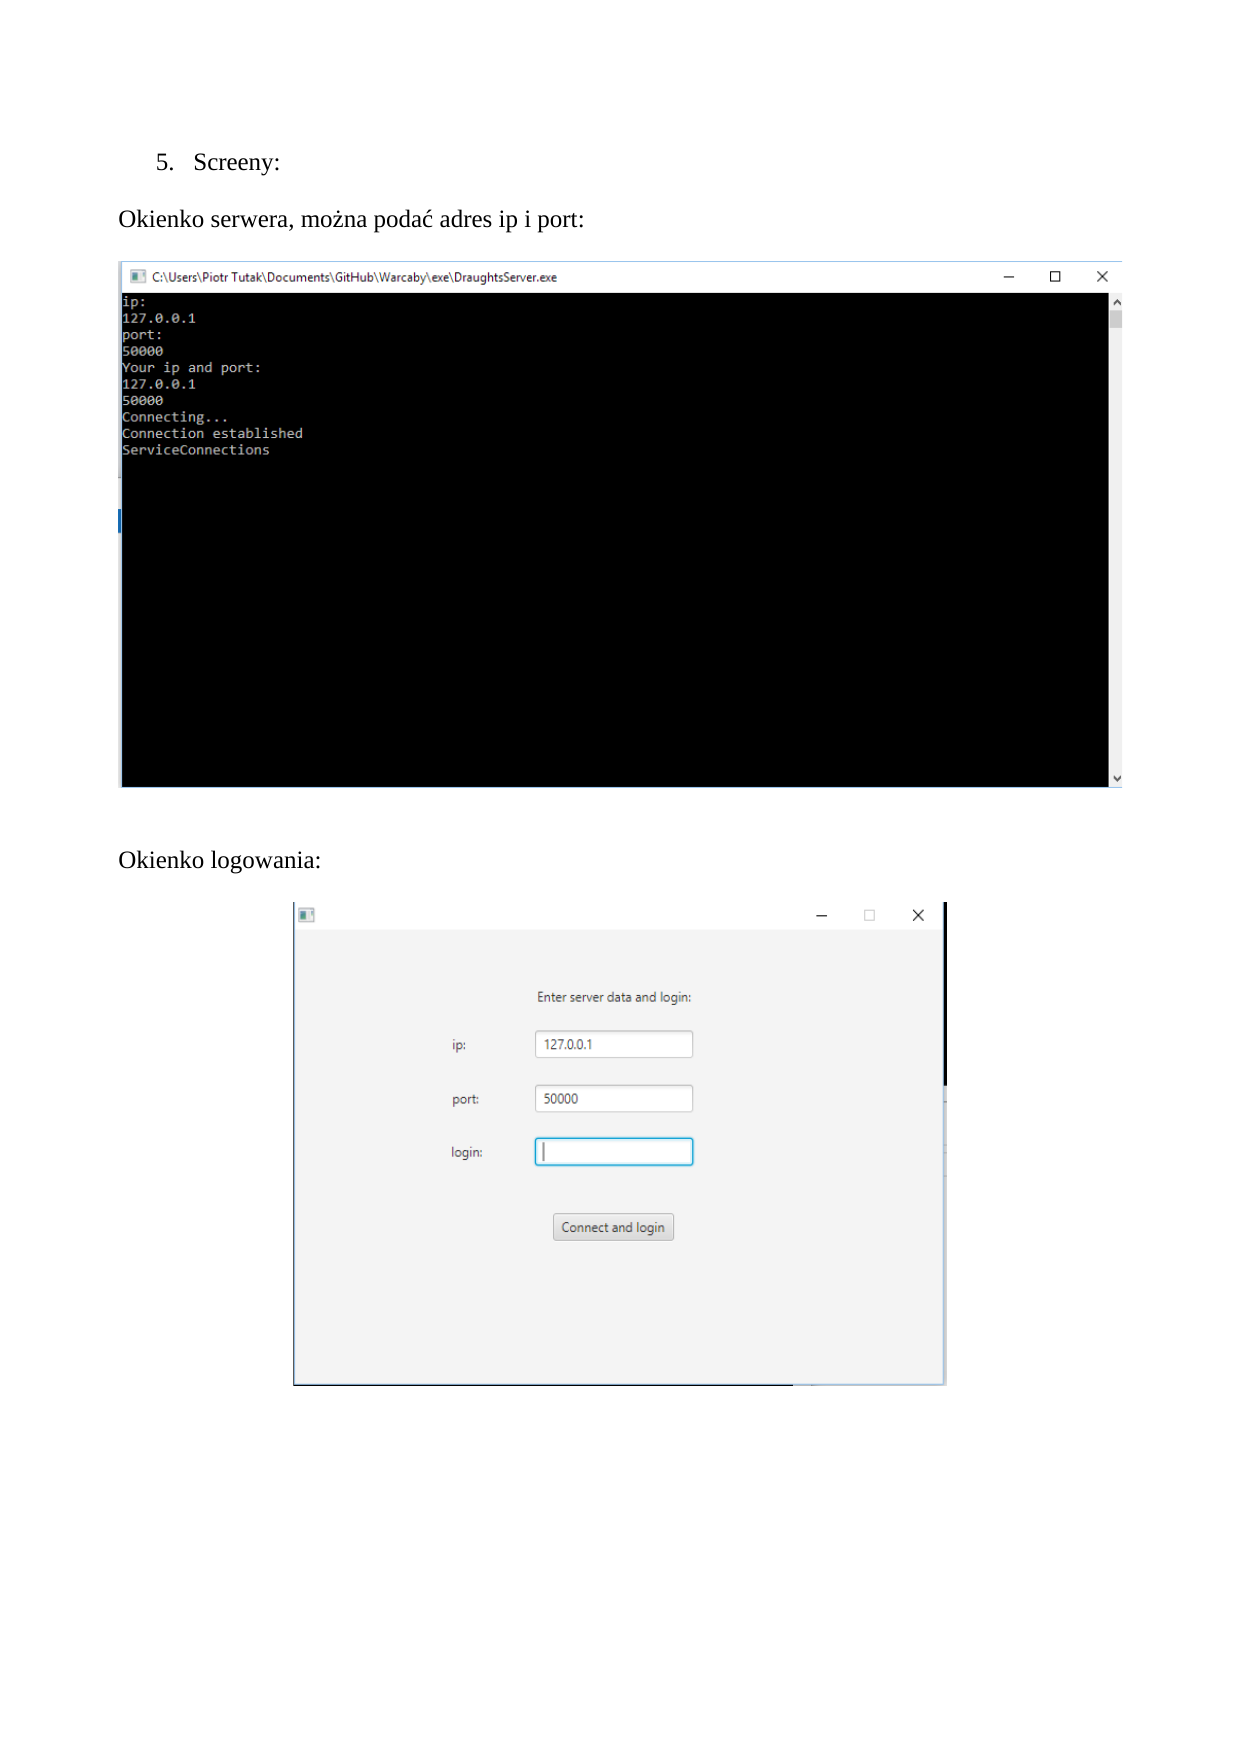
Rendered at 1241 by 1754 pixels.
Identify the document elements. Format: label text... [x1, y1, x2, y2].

text Okienko logowania: [118, 845, 1122, 874]
picture [293, 902, 947, 1386]
list Screeny: [156, 147, 1122, 176]
picture [118, 261, 1123, 788]
text Okienko serwera, można podać adres ip i port: [118, 204, 1122, 233]
